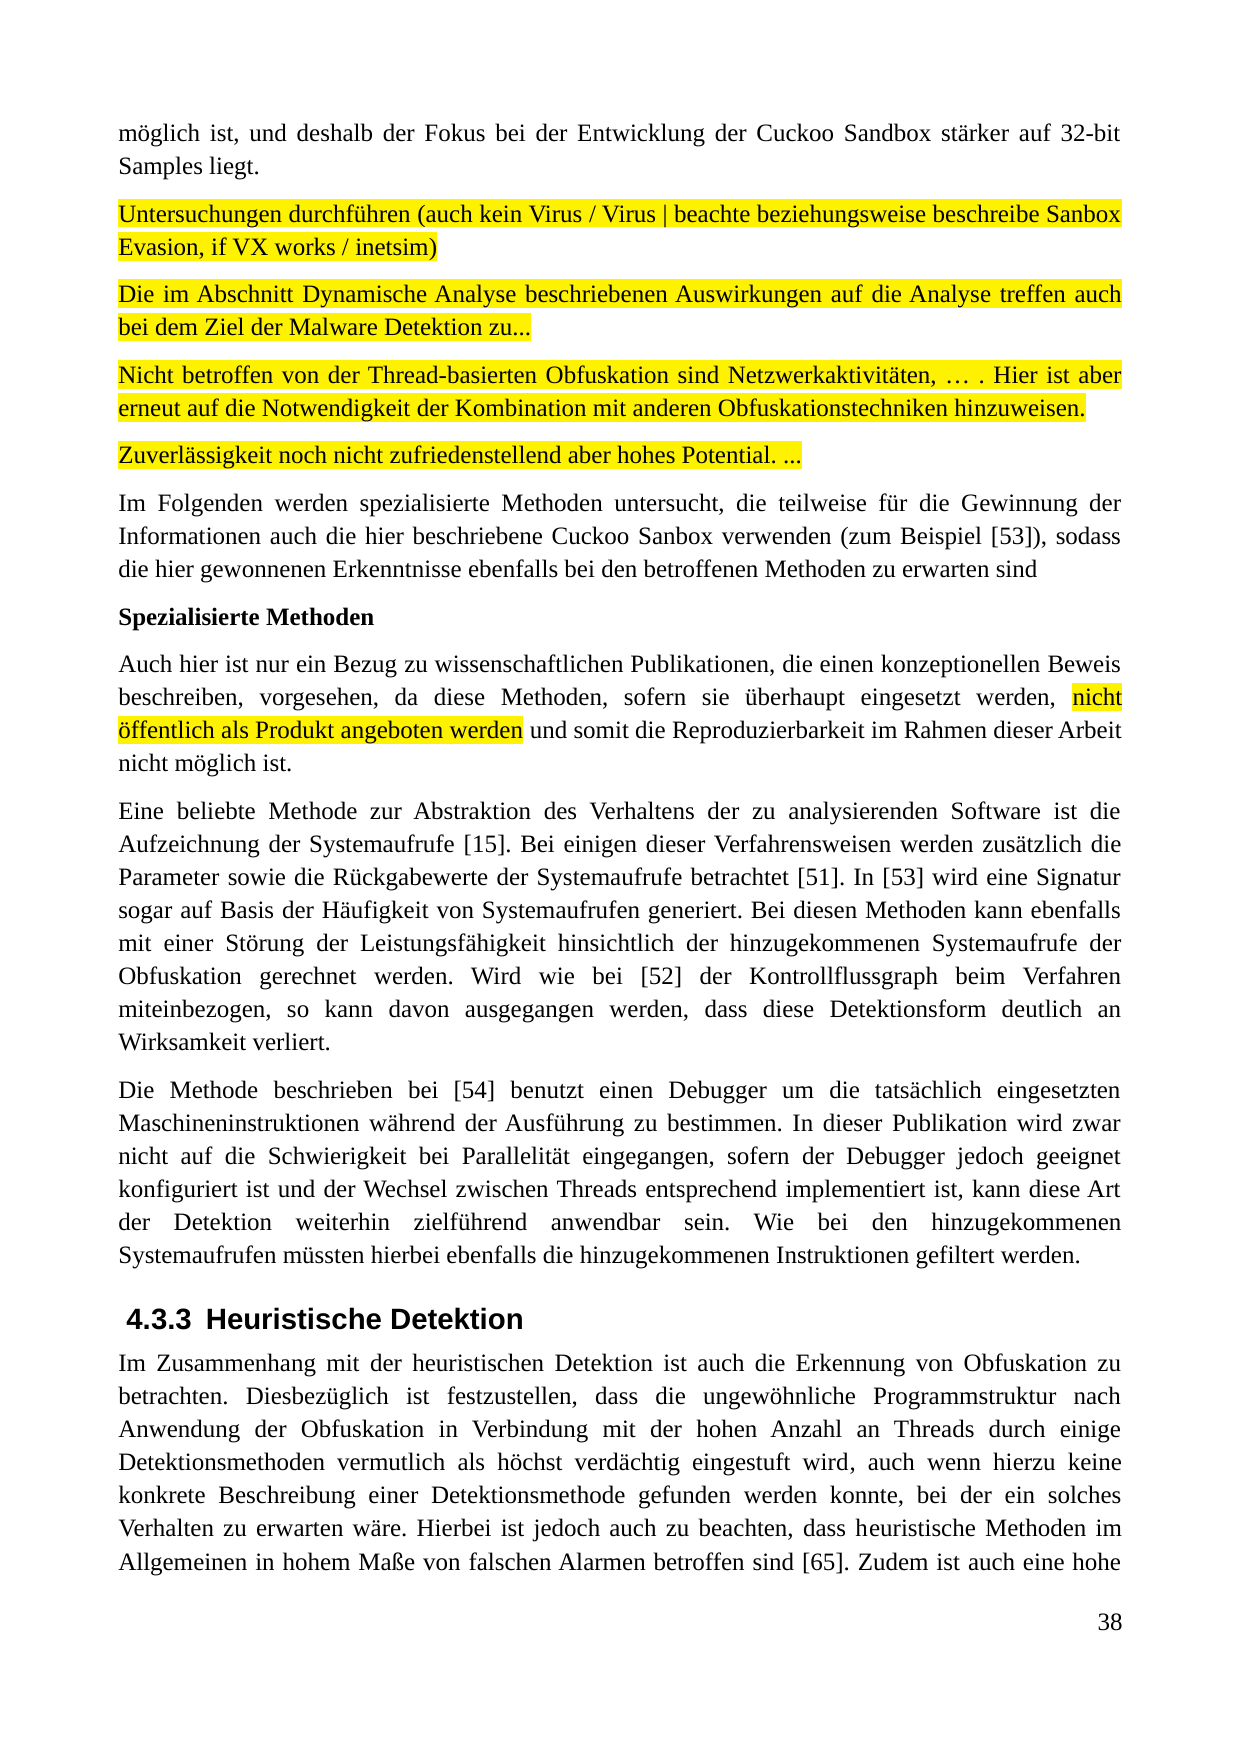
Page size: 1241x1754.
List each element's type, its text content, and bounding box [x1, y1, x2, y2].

text Zuverlässigkeit noch nicht zufriedenstellend aber hohes Potential. ... [118, 441, 1122, 469]
text Im Folgenden werden spezialisierte Methoden untersucht, die teilweise für die Gewinnung der Informationen auch die hier beschriebene Cuckoo Sanbox verwenden (zum Beispiel [53]), sodass die hier gewonnenen Erkenntnisse ebenfalls bei den betroffenen Methoden zu erwarten sind [118, 488, 1122, 583]
text Untersuchungen durchführen (auch kein Virus / Virus | beachte beziehungsweise beschreibe Sanbox Evasion, if VX works / inetsim) [118, 199, 1122, 261]
text Im Zusammenhang mit der heuristischen Detektion ist auch die Erkennung von Obfuskation zu betrachten. Diesbezüglich ist festzustellen, dass die ungewöhnliche Programmstruktur nach Anwendung der Obfuskation in Verbindung mit der hohen Anzahl an Threads durch einige Detektionsmethoden vermutlich als höchst verdächtig eingestuft wird, auch wenn hierzu keine konkrete Beschreibung einer Detektionsmethode gefunden werden konnte, bei der ein solches Verhalten zu erwarten wäre. Hierbei ist jedoch auch zu beachten, dass heuristische Methoden im Allgemeinen in hohem Maße von falschen Alarmen betroffen sind [65]. Zudem ist auch eine hohe [118, 1348, 1122, 1575]
text möglich ist, und deshalb der Fokus bei der Entwicklung der Cuckoo Sandbox stärker auf 32-bit Samples liegt. [118, 118, 1122, 180]
text Auch hier ist nur ein Bezug zu wissenschaftlichen Publikationen, die einen konzeptionellen Beweis beschreiben, vorgesehen, da diese Methoden, sofern sie überhaupt eingesetzt werden, nicht öffentlich als Produkt angeboten werden und somit die Reproduzierbarkeit im Rahmen dieser Arbeit nicht möglich ist. [118, 649, 1122, 777]
text Nicht betroffen von der Thread-basierten Obfuskation sind Netzwerkaktivitäten, … . Hier ist aber erneut auf die Notwendigkeit der Kombination mit anderen Obfuskationstechniken hinzuweisen. [118, 360, 1122, 422]
text Spezialisierte Methoden [118, 602, 1122, 631]
text Eine beliebte Methode zur Abstraktion des Verhaltens der zu analysierenden Software ist die Aufzeichnung der Systemaufrufe [15]. Bei einigen dieser Verfahrensweisen werden zusätzlich die Parameter sowie die Rückgabewerte der Systemaufrufe betrachtet [51]. In [53] wird eine Signatur sogar auf Basis der Häufigkeit von Systemaufrufen generiert. Bei diesen Methoden kann ebenfalls mit einer Störung der Leistungsfähigkeit hinsichtlich der hinzugekommenen Systemaufrufe der Obfuskation gerechnet werden. Wird wie bei [52] der Kontrollflussgraph beim Verfahren miteinbezogen, so kann davon ausgegangen werden, dass diese Detektionsform deutlich an Wirksamkeit verliert. [118, 796, 1122, 1056]
subtitle Heuristische Detektion [118, 1302, 1122, 1336]
text Die Methode beschrieben bei [54] benutzt einen Debugger um die tatsächlich eingesetzten Maschineninstruktionen während der Ausführung zu bestimmen. In dieser Publikation wird zwar nicht auf die Schwierigkeit bei Parallelität eingegangen, sofern der Debugger jedoch geeignet konfiguriert ist und der Wechsel zwischen Threads entsprechend implementiert ist, kann diese Art der Detektion weiterhin zielführend anwendbar sein. Wie bei den hinzugekommenen Systemaufrufen müssten hierbei ebenfalls die hinzugekommenen Instruktionen gefiltert werden. [118, 1075, 1122, 1269]
text Die im Abschnitt Dynamische Analyse beschriebenen Auswirkungen auf die Analyse treffen auch bei dem Ziel der Malware Detektion zu... [118, 279, 1122, 341]
